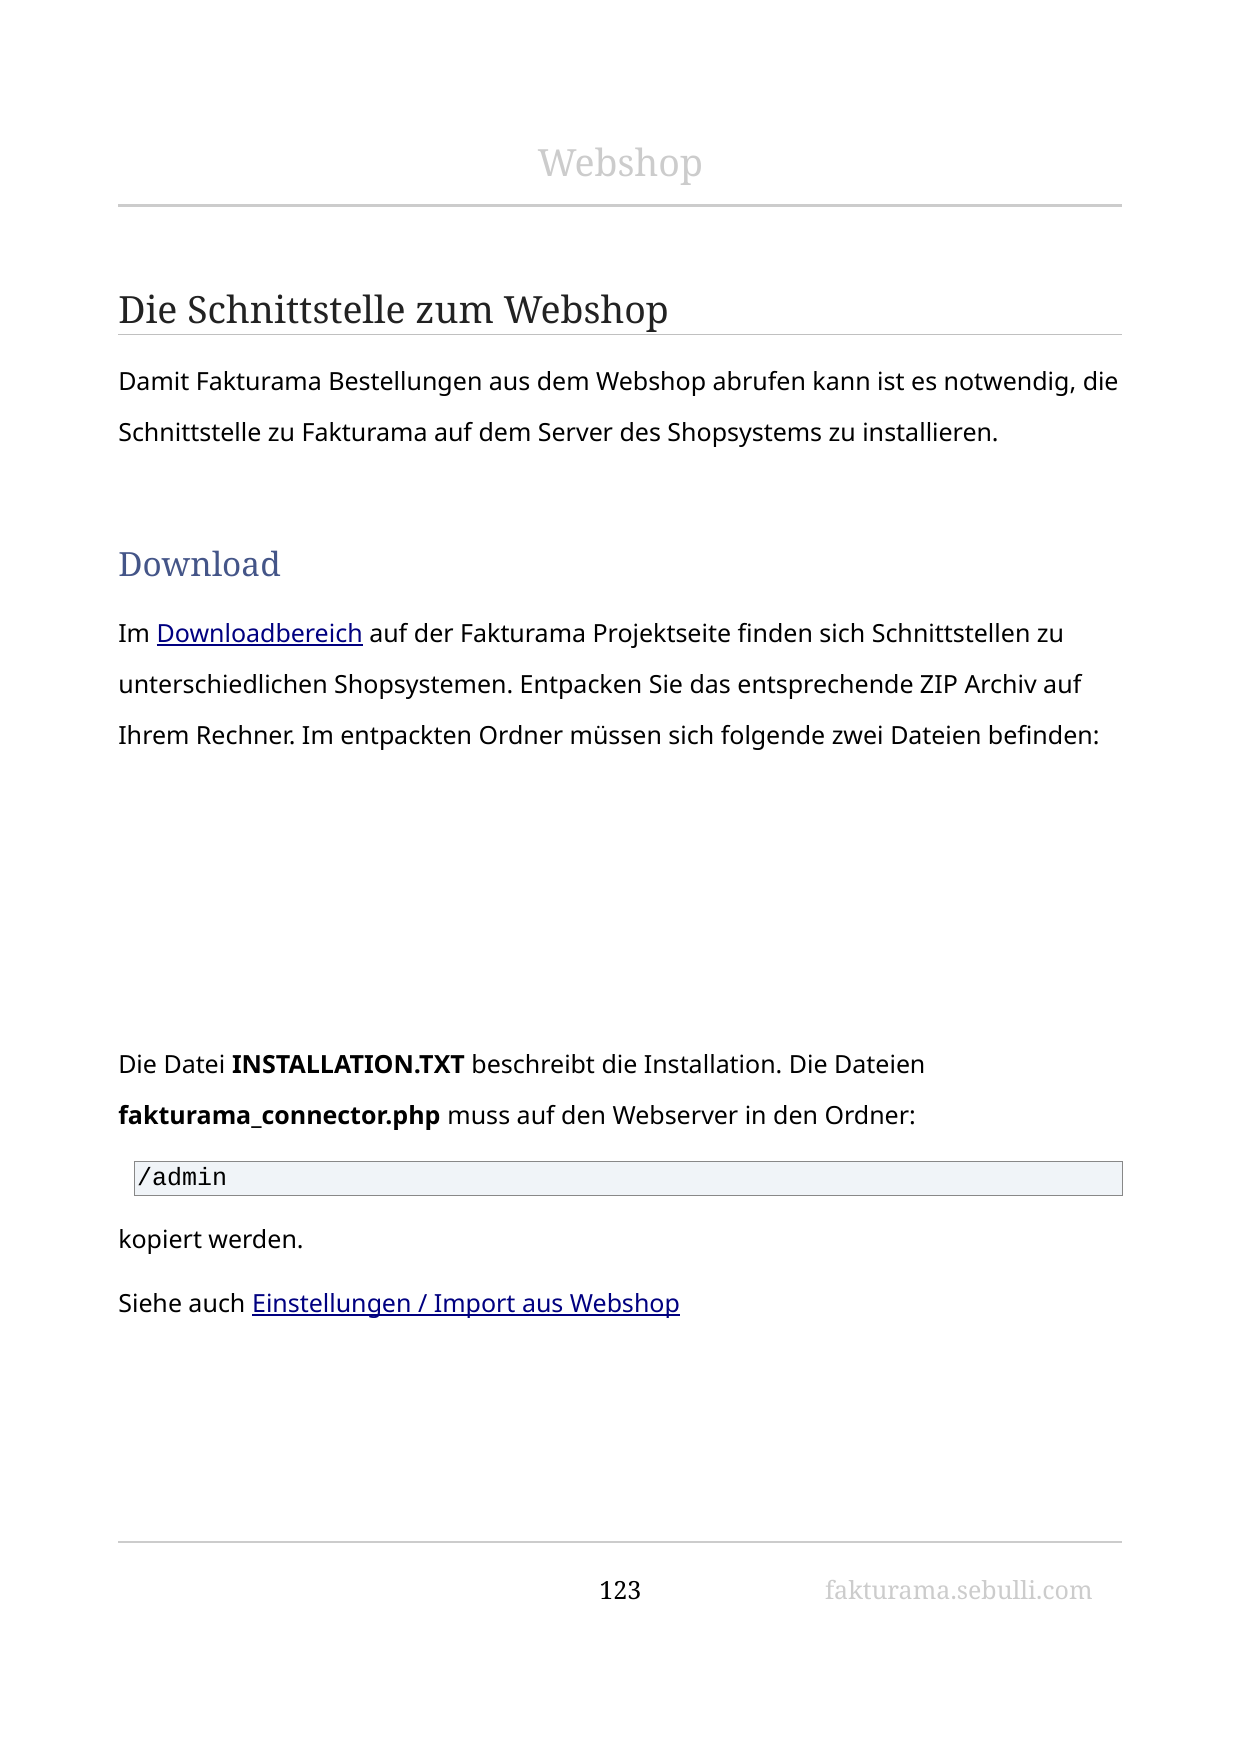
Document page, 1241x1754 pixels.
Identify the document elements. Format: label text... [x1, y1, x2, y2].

subtitle Download [118, 541, 1122, 586]
text /admin [135, 1162, 1122, 1195]
text Im Downloadbereich auf der Fakturama Projektseite finden sich Schnittstellen zu unterschiedlichen Shopsystemen. Entpacken Sie das entsprechende ZIP Archiv auf Ihrem Rechner. Im entpackten Ordner müssen sich folgende zwei Dateien befinden: [118, 616, 1122, 752]
text Die Datei INSTALLATION.TXT beschreibt die Installation. Die Dateien fakturama_connector.php muss auf den Webserver in den Ordner: [118, 1047, 1122, 1132]
text Damit Fakturama Bestellungen aus dem Webshop abrufen kann ist es notwendig, die Schnittstelle zu Fakturama auf dem Server des Shopsystems zu installieren. [118, 364, 1122, 449]
subtitle Die Schnittstelle zum Webshop [118, 283, 1122, 334]
text Siehe auch Einstellungen / Import aus Webshop [118, 1286, 1122, 1320]
text kopiert werden. [118, 1222, 1122, 1256]
